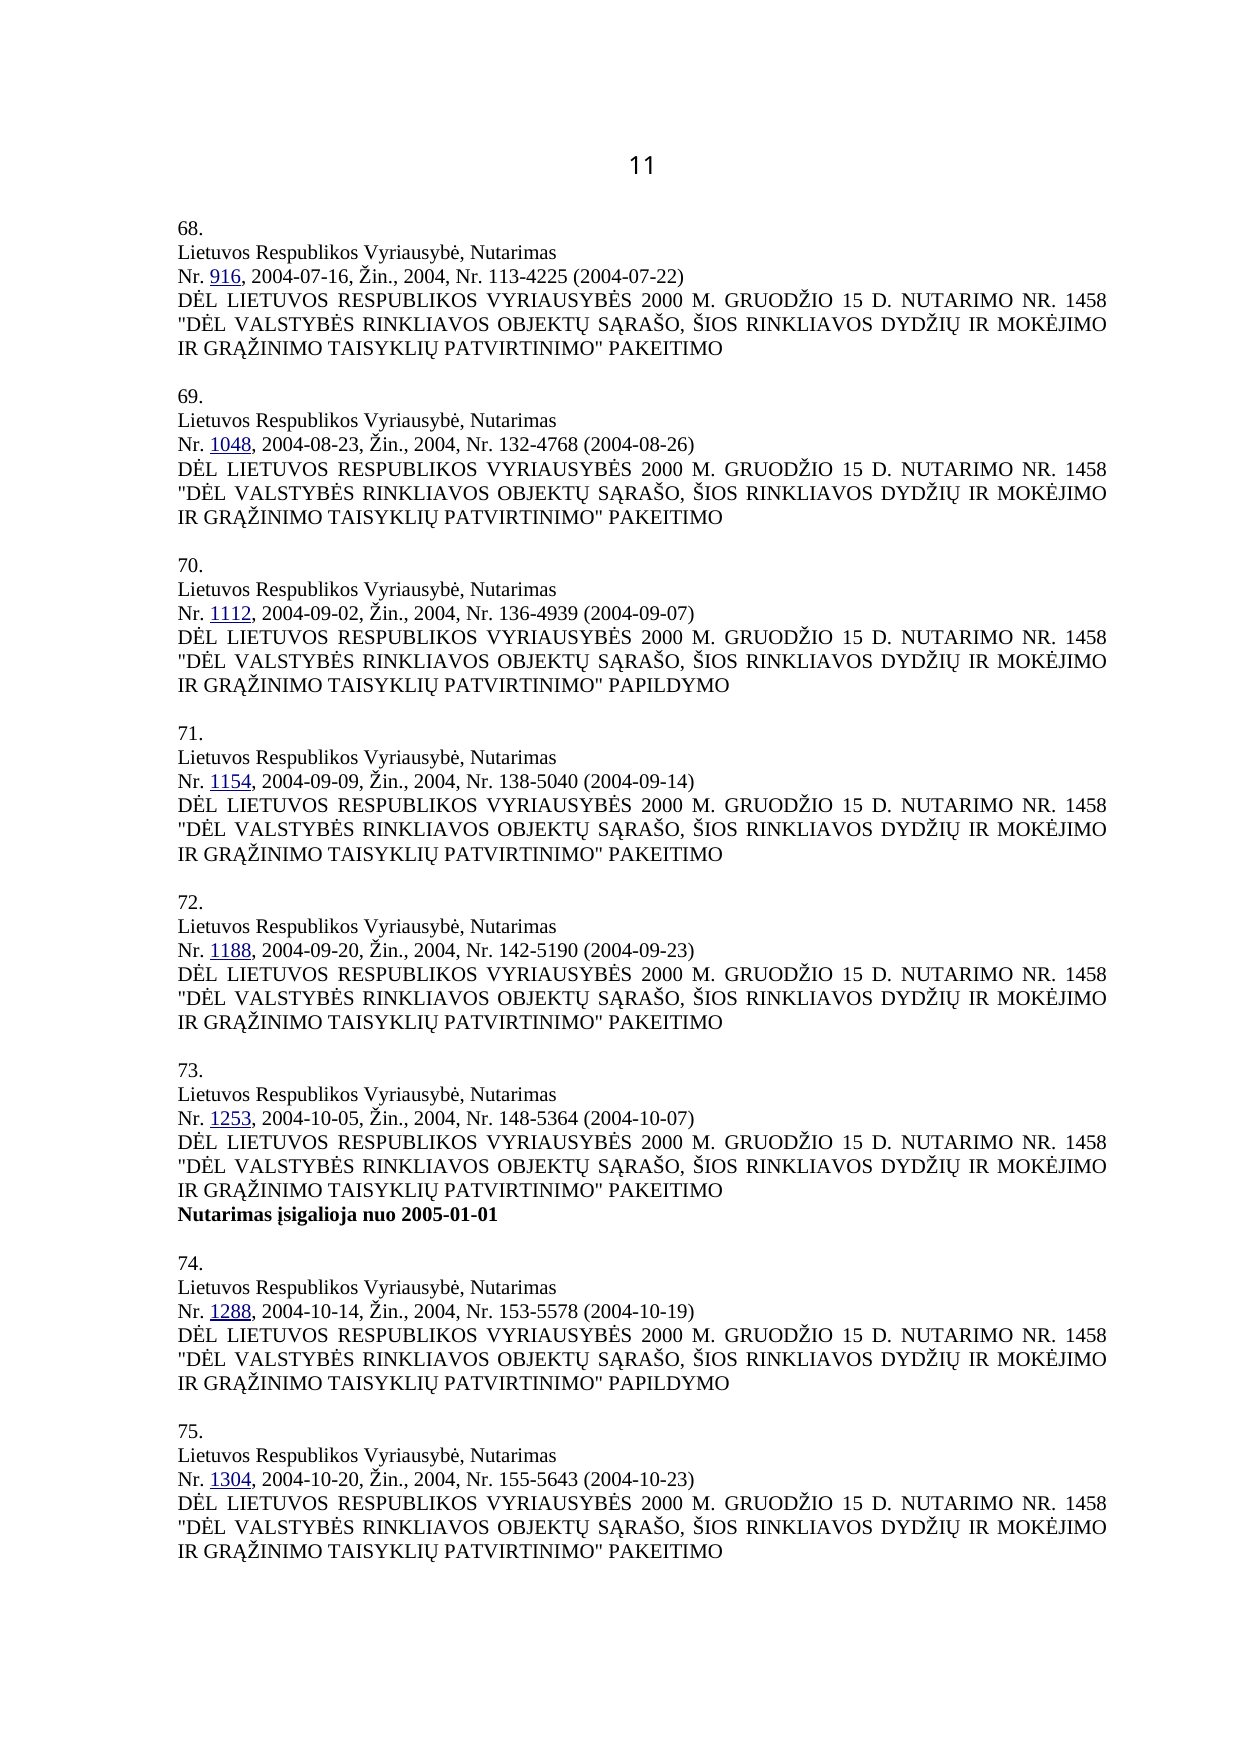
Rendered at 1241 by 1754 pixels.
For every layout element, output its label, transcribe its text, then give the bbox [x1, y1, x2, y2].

text 75. [177, 1419, 1107, 1443]
text Nr. 1188, 2004-09-20, Žin., 2004, Nr. 142-5190 (2004-09-23) [177, 938, 1107, 962]
text DĖL LIETUVOS RESPUBLIKOS VYRIAUSYBĖS 2000 M. GRUODŽIO 15 D. NUTARIMO NR. 1458 "DĖL VALSTYBĖS RINKLIAVOS OBJEKTŲ SĄRAŠO, ŠIOS RINKLIAVOS DYDŽIŲ IR MOKĖJIMO IR GRĄŽINIMO TAISYKLIŲ PATVIRTINIMO" PAPILDYMO [177, 625, 1107, 697]
text Lietuvos Respublikos Vyriausybė, Nutarimas [177, 914, 1107, 938]
text Nr. 1253, 2004-10-05, Žin., 2004, Nr. 148-5364 (2004-10-07) [177, 1106, 1107, 1130]
text Lietuvos Respublikos Vyriausybė, Nutarimas [177, 1082, 1107, 1106]
text DĖL LIETUVOS RESPUBLIKOS VYRIAUSYBĖS 2000 M. GRUODŽIO 15 D. NUTARIMO NR. 1458 "DĖL VALSTYBĖS RINKLIAVOS OBJEKTŲ SĄRAŠO, ŠIOS RINKLIAVOS DYDŽIŲ IR MOKĖJIMO IR GRĄŽINIMO TAISYKLIŲ PATVIRTINIMO" PAKEITIMO [177, 1491, 1107, 1563]
text DĖL LIETUVOS RESPUBLIKOS VYRIAUSYBĖS 2000 M. GRUODŽIO 15 D. NUTARIMO NR. 1458 "DĖL VALSTYBĖS RINKLIAVOS OBJEKTŲ SĄRAŠO, ŠIOS RINKLIAVOS DYDŽIŲ IR MOKĖJIMO IR GRĄŽINIMO TAISYKLIŲ PATVIRTINIMO" PAPILDYMO [177, 1323, 1107, 1395]
text Nutarimas įsigalioja nuo 2005-01-01 [177, 1202, 1107, 1226]
text 68. [177, 216, 1107, 240]
text 74. [177, 1251, 1107, 1274]
text DĖL LIETUVOS RESPUBLIKOS VYRIAUSYBĖS 2000 M. GRUODŽIO 15 D. NUTARIMO NR. 1458 "DĖL VALSTYBĖS RINKLIAVOS OBJEKTŲ SĄRAŠO, ŠIOS RINKLIAVOS DYDŽIŲ IR MOKĖJIMO IR GRĄŽINIMO TAISYKLIŲ PATVIRTINIMO" PAKEITIMO [177, 1130, 1107, 1202]
text Lietuvos Respublikos Vyriausybė, Nutarimas [177, 1274, 1107, 1299]
text 71. [177, 721, 1107, 745]
text Nr. 1048, 2004-08-23, Žin., 2004, Nr. 132-4768 (2004-08-26) [177, 432, 1107, 456]
text Lietuvos Respublikos Vyriausybė, Nutarimas [177, 408, 1107, 432]
text Lietuvos Respublikos Vyriausybė, Nutarimas [177, 1443, 1107, 1467]
text Nr. 1288, 2004-10-14, Žin., 2004, Nr. 153-5578 (2004-10-19) [177, 1299, 1107, 1323]
text Lietuvos Respublikos Vyriausybė, Nutarimas [177, 240, 1107, 264]
text Nr. 1112, 2004-09-02, Žin., 2004, Nr. 136-4939 (2004-09-07) [177, 601, 1107, 625]
text DĖL LIETUVOS RESPUBLIKOS VYRIAUSYBĖS 2000 M. GRUODŽIO 15 D. NUTARIMO NR. 1458 "DĖL VALSTYBĖS RINKLIAVOS OBJEKTŲ SĄRAŠO, ŠIOS RINKLIAVOS DYDŽIŲ IR MOKĖJIMO IR GRĄŽINIMO TAISYKLIŲ PATVIRTINIMO" PAKEITIMO [177, 456, 1107, 529]
text Nr. 916, 2004-07-16, Žin., 2004, Nr. 113-4225 (2004-07-22) [177, 264, 1107, 288]
text 70. [177, 553, 1107, 577]
text Lietuvos Respublikos Vyriausybė, Nutarimas [177, 577, 1107, 601]
text DĖL LIETUVOS RESPUBLIKOS VYRIAUSYBĖS 2000 M. GRUODŽIO 15 D. NUTARIMO NR. 1458 "DĖL VALSTYBĖS RINKLIAVOS OBJEKTŲ SĄRAŠO, ŠIOS RINKLIAVOS DYDŽIŲ IR MOKĖJIMO IR GRĄŽINIMO TAISYKLIŲ PATVIRTINIMO" PAKEITIMO [177, 793, 1107, 866]
text Nr. 1304, 2004-10-20, Žin., 2004, Nr. 155-5643 (2004-10-23) [177, 1467, 1107, 1491]
text 72. [177, 889, 1107, 914]
text 69. [177, 384, 1107, 408]
text 73. [177, 1058, 1107, 1082]
text DĖL LIETUVOS RESPUBLIKOS VYRIAUSYBĖS 2000 M. GRUODŽIO 15 D. NUTARIMO NR. 1458 "DĖL VALSTYBĖS RINKLIAVOS OBJEKTŲ SĄRAŠO, ŠIOS RINKLIAVOS DYDŽIŲ IR MOKĖJIMO IR GRĄŽINIMO TAISYKLIŲ PATVIRTINIMO" PAKEITIMO [177, 962, 1107, 1034]
text DĖL LIETUVOS RESPUBLIKOS VYRIAUSYBĖS 2000 M. GRUODŽIO 15 D. NUTARIMO NR. 1458 "DĖL VALSTYBĖS RINKLIAVOS OBJEKTŲ SĄRAŠO, ŠIOS RINKLIAVOS DYDŽIŲ IR MOKĖJIMO IR GRĄŽINIMO TAISYKLIŲ PATVIRTINIMO" PAKEITIMO [177, 288, 1107, 360]
text Lietuvos Respublikos Vyriausybė, Nutarimas [177, 745, 1107, 769]
text Nr. 1154, 2004-09-09, Žin., 2004, Nr. 138-5040 (2004-09-14) [177, 769, 1107, 793]
